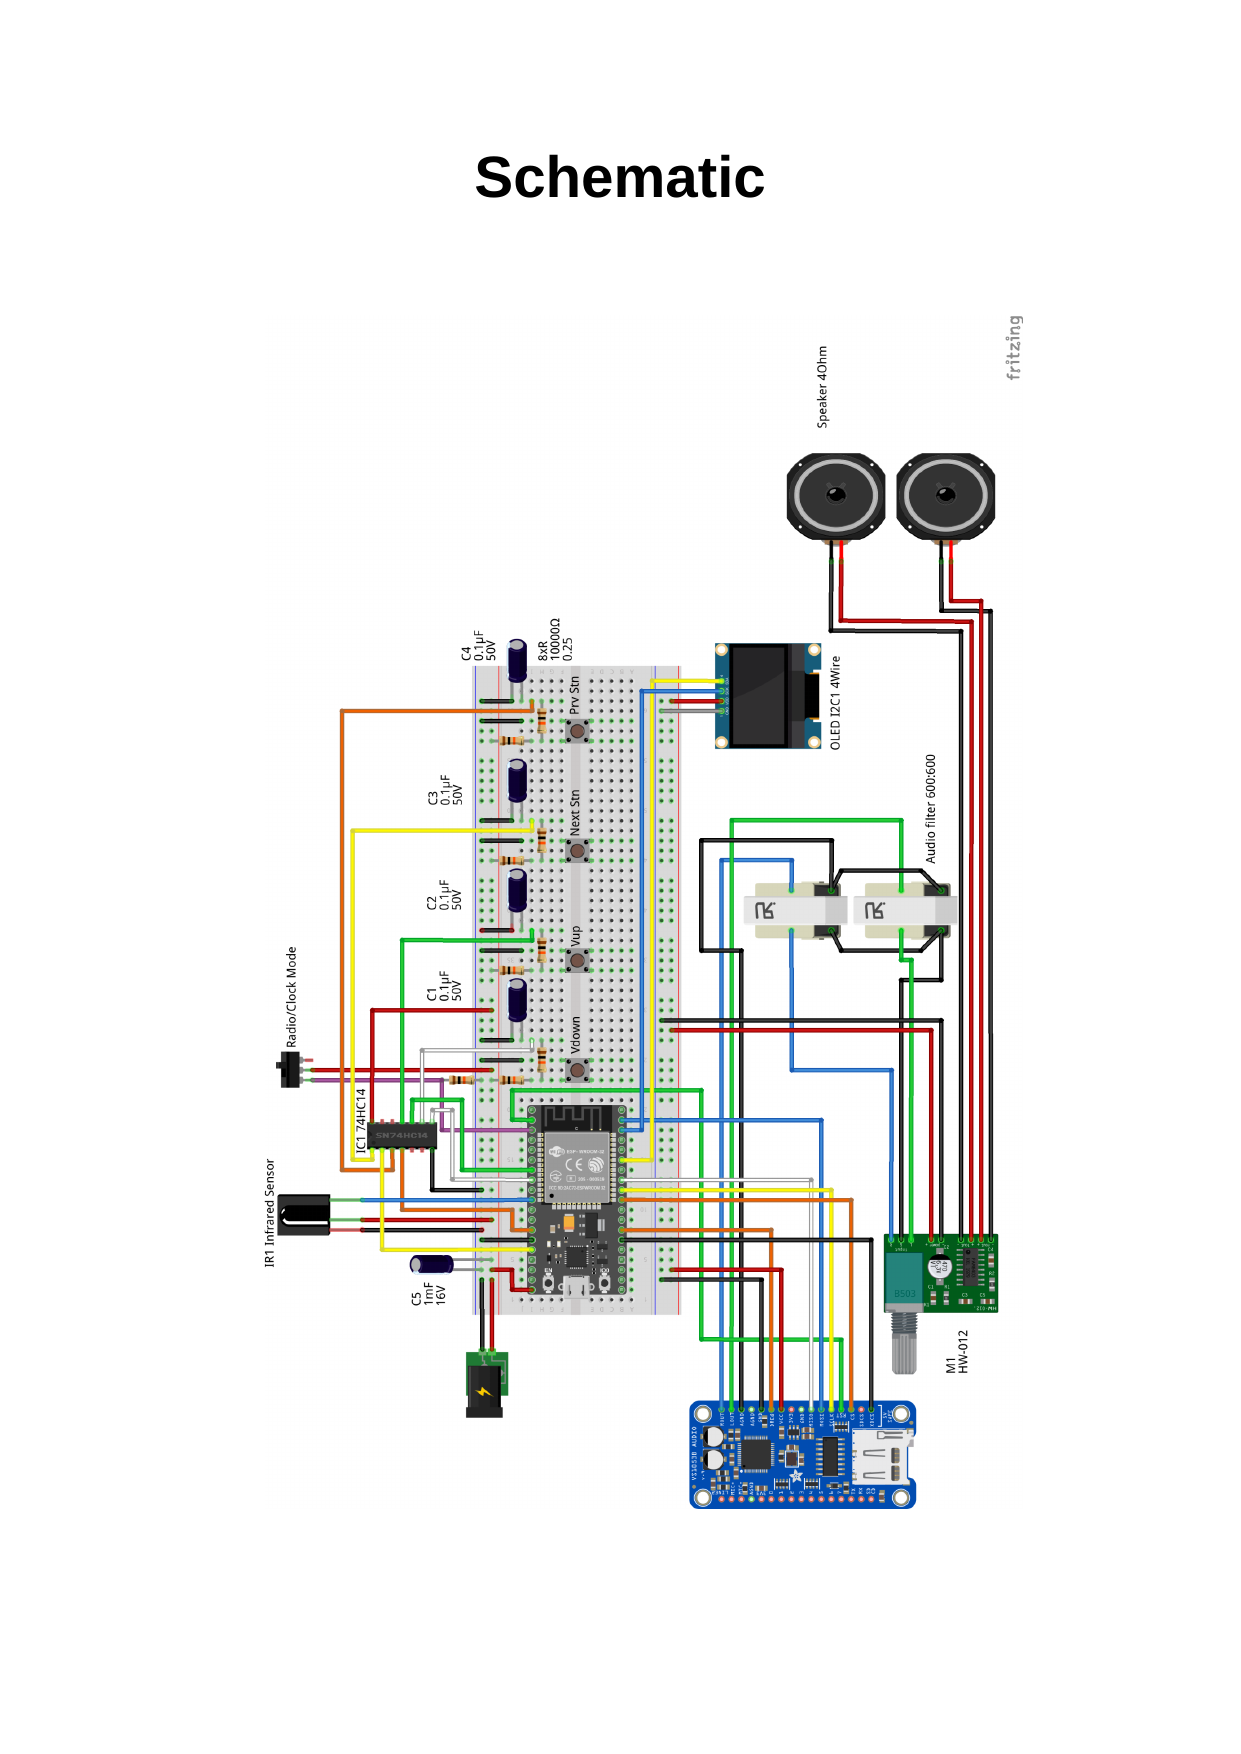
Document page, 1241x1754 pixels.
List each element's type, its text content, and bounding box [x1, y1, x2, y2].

picture [265, 317, 1023, 1509]
title Schematic [118, 143, 1122, 210]
